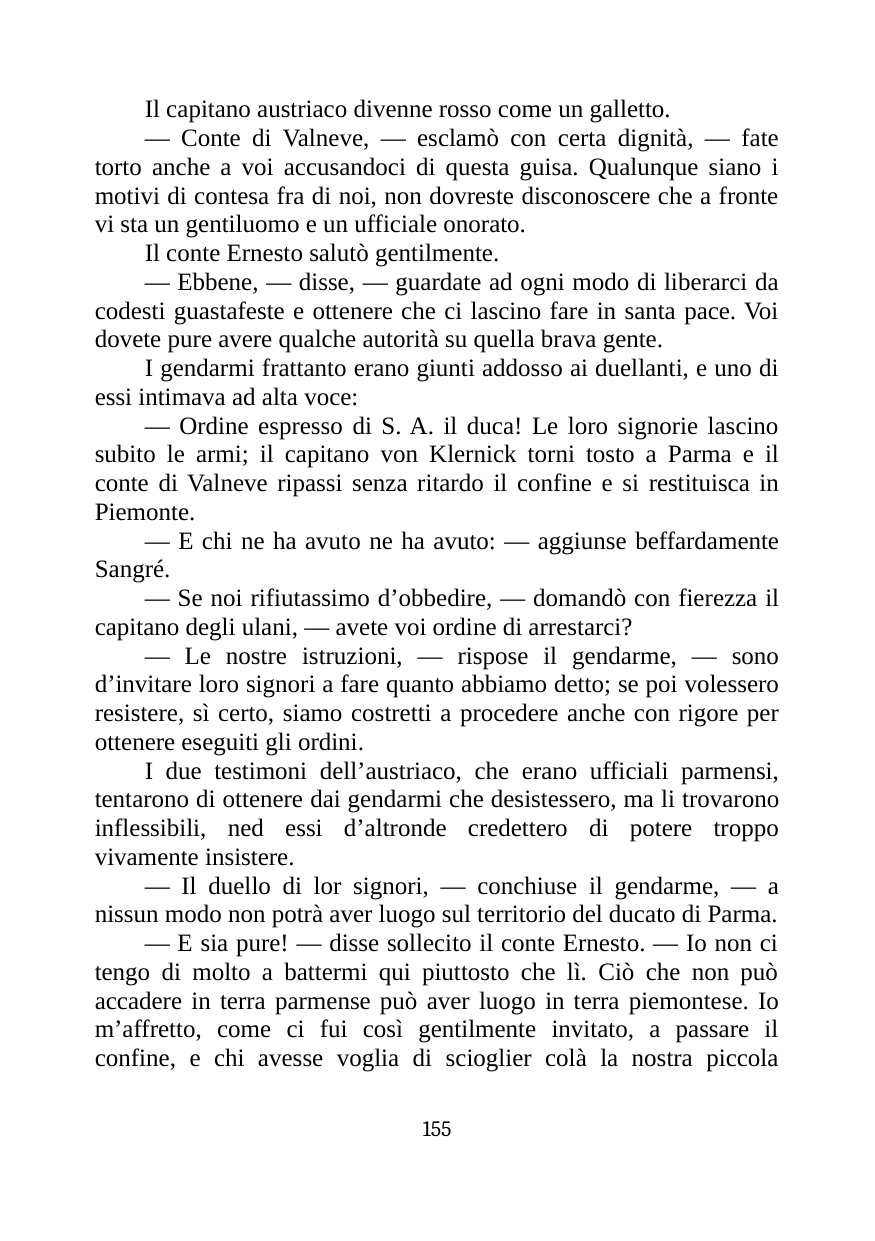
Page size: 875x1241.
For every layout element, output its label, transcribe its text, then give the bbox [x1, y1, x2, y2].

text — Se noi rifiutassimo d’obbedire, — domandò con fierezza il capitano degli ulani, — avete voi ordine di arrestarci? [94, 583, 779, 641]
text I gendarmi frattanto erano giunti addosso ai duellanti, e uno di essi intimava ad alta voce: [94, 353, 779, 411]
text — Ordine espresso di S. A. il duca! Le loro signorie lascino subito le armi; il capitano von Klernick torni tosto a Parma e il conte di Valneve ripassi senza ritardo il confine e si restituisca in Piemonte. [94, 411, 779, 526]
text — Il duello di lor signori, — conchiuse il gendarme, — a nissun modo non potrà aver luogo sul territorio del ducato di Parma. [94, 871, 779, 928]
text Il capitano austriaco divenne rosso come un galletto. [94, 94, 779, 123]
text — Ebbene, — disse, — guardate ad ogni modo di liberarci da codesti guastafeste e ottenere che ci lascino fare in santa pace. Voi dovete pure avere qualche autorità su quella brava gente. [94, 267, 779, 353]
text Il conte Ernesto salutò gentilmente. [94, 238, 779, 267]
text I due testimoni dell’austriaco, che erano ufficiali parmensi, tentarono di ottenere dai gendarmi che desistessero, ma li trovarono inflessibili, ned essi d’altronde credettero di potere troppo vivamente insistere. [94, 756, 779, 871]
text — E chi ne ha avuto ne ha avuto: — aggiunse beffardamente Sangré. [94, 526, 779, 583]
text — Le nostre istruzioni, — rispose il gendarme, — sono d’invitare loro signori a fare quanto abbiamo detto; se poi volessero resistere, sì certo, siamo costretti a procedere anche con rigore per ottenere eseguiti gli ordini. [94, 641, 779, 756]
text — Conte di Valneve, — esclamò con certa dignità, — fate torto anche a voi accusandoci di questa guisa. Qualunque siano i motivi di contesa fra di noi, non dovreste disconoscere che a fronte vi sta un gentiluomo e un ufficiale onorato. [94, 123, 779, 238]
text — E sia pure! — disse sollecito il conte Ernesto. — Io non ci tengo di molto a battermi qui piuttosto che lì. Ciò che non può accadere in terra parmense può aver luogo in terra piemontese. Io m’affretto, come ci fui così gentilmente invitato, a passare il confine, e chi avesse voglia di scioglier colà la nostra piccola [94, 928, 779, 1072]
